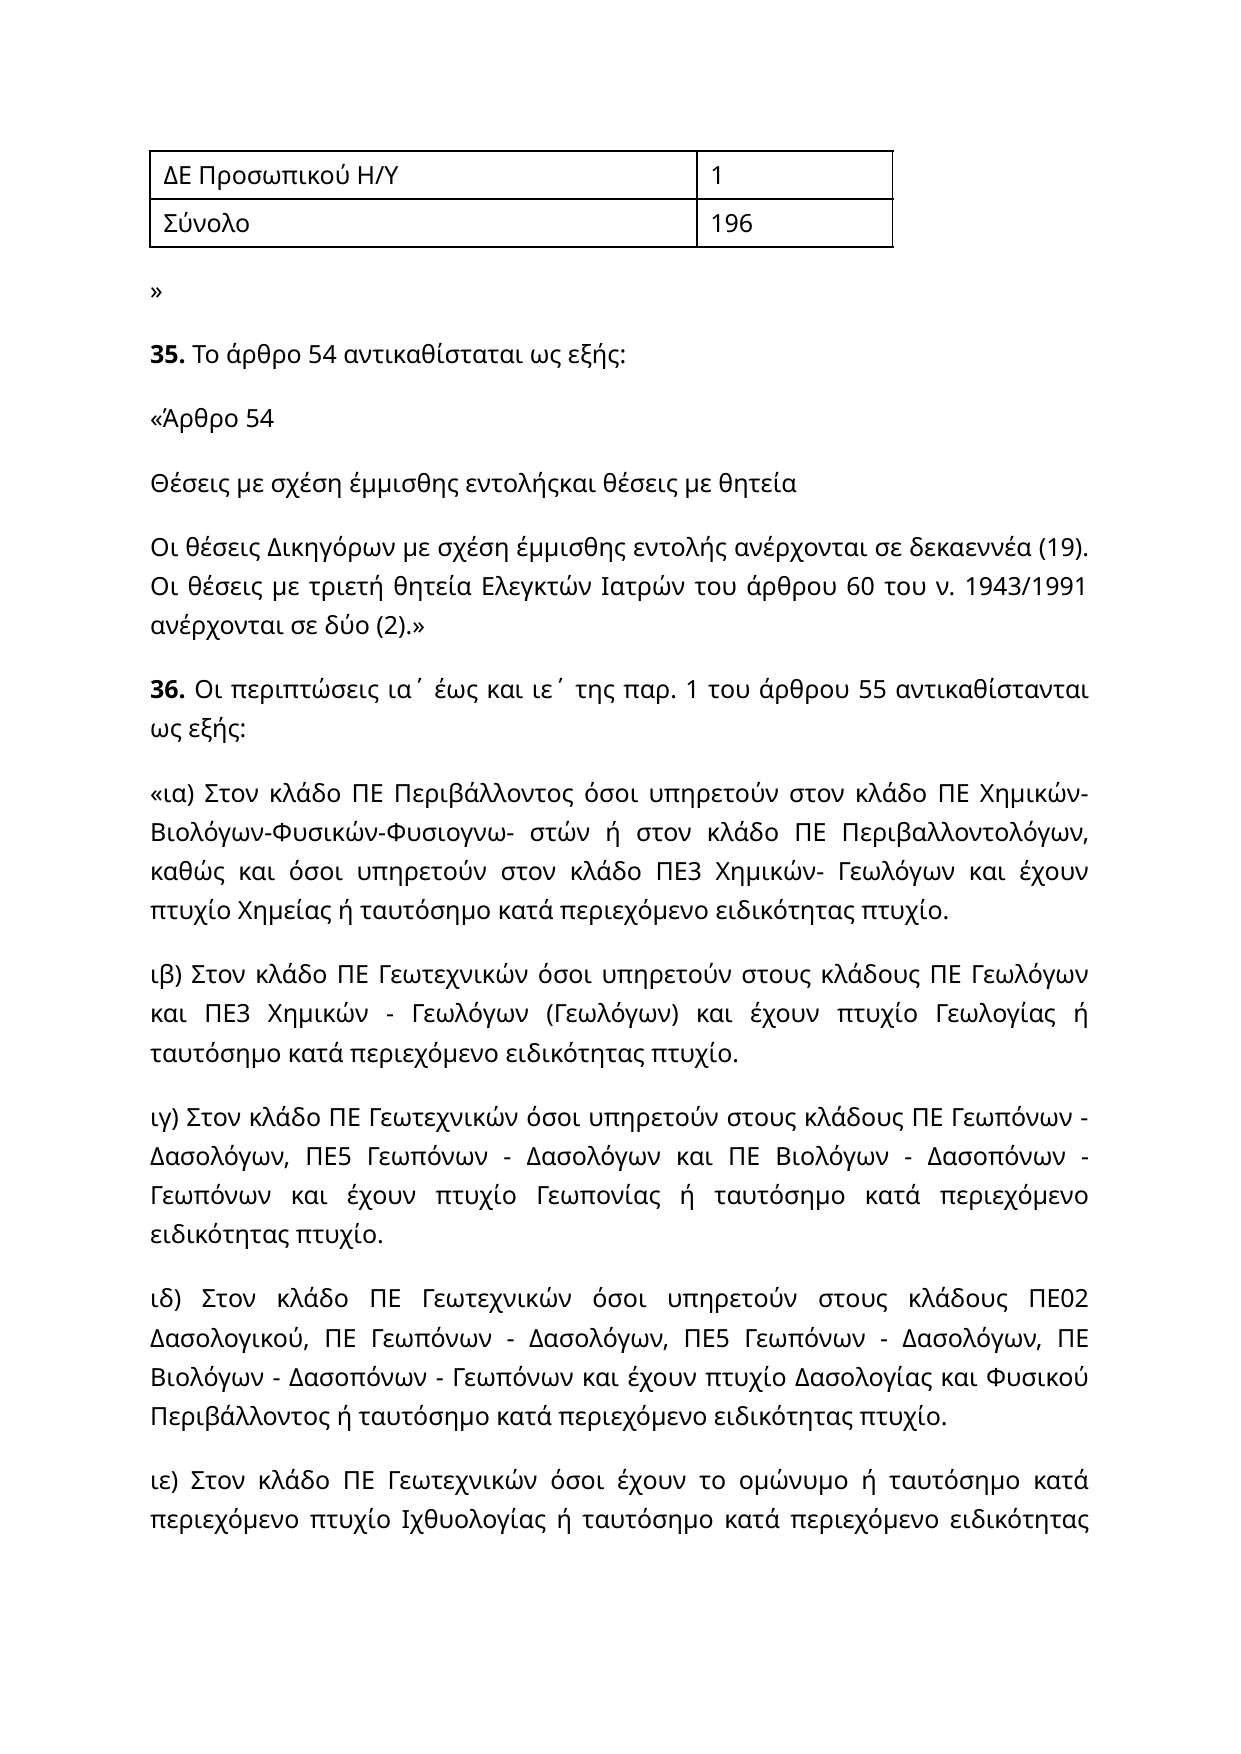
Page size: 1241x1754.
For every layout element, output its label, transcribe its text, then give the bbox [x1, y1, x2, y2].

text ιβ) Στον κλάδο ΠΕ Γεωτεχνικών όσοι υπηρετούν στους κλάδους ΠΕ Γεωλόγων και ΠΕ3 Χημικών - Γεωλόγων (Γεωλόγων) και έχουν πτυχίο Γεωλογίας ή ταυτόσημο κατά περιεχόμενο ειδικότητας πτυχίο. [150, 957, 1090, 1069]
text » [150, 273, 1090, 307]
text ιδ) Στον κλάδο ΠΕ Γεωτεχνικών όσοι υπηρετούν στους κλάδους ΠΕ02 Δασολογικού, ΠΕ Γεωπόνων - Δασολόγων, ΠΕ5 Γεωπόνων - Δασολόγων, ΠΕ Βιολόγων - Δασοπόνων - Γεωπόνων και έχουν πτυχίο Δασολογίας και Φυσικού Περιβάλλοντος ή ταυτόσημο κατά περιεχόμενο ειδικότητας πτυχίο. [150, 1281, 1090, 1433]
table_cell 196 [698, 200, 892, 246]
table_cell ΔΕ Προσωπικού Η/Υ [151, 152, 696, 198]
table_cell Σύνολο [151, 200, 696, 246]
text «ια) Στον κλάδο ΠΕ Περιβάλλοντος όσοι υπηρετούν στον κλάδο ΠΕ Χημικών-Βιολόγων-Φυσικών-Φυσιογνω- στών ή στον κλάδο ΠΕ Περιβαλλοντολόγων, καθώς και όσοι υπηρετούν στον κλάδο ΠΕ3 Χημικών- Γεωλόγων και έχουν πτυχίο Χημείας ή ταυτόσημο κατά περιεχόμενο ειδικότητας πτυχίο. [150, 775, 1090, 927]
text ιε) Στον κλάδο ΠΕ Γεωτεχνικών όσοι έχουν το ομώνυμο ή ταυτόσημο κατά περιεχόμενο πτυχίο Ιχθυολογίας ή ταυτόσημο κατά περιεχόμενο ειδικότητας [150, 1463, 1090, 1536]
table_cell 1 [698, 152, 892, 198]
text 35. Το άρθρο 54 αντικαθίσταται ως εξής: [150, 337, 1090, 371]
text 36. Οι περιπτώσεις ια΄ έως και ιε΄ της παρ. 1 του άρθρου 55 αντικαθίστανται ως εξής: [150, 672, 1090, 745]
text Οι θέσεις Δικηγόρων με σχέση έμμισθης εντολής ανέρχονται σε δεκαεννέα (19). Οι θέσεις με τριετή θητεία Ελεγκτών Ιατρών του άρθρου 60 του ν. 1943/1991 ανέρχονται σε δύο (2).» [150, 529, 1090, 642]
text ιγ) Στον κλάδο ΠΕ Γεωτεχνικών όσοι υπηρετούν στους κλάδους ΠΕ Γεωπόνων - Δασολόγων, ΠΕ5 Γεωπόνων - Δασολόγων και ΠΕ Βιολόγων - Δασοπόνων - Γεωπόνων και έχουν πτυχίο Γεωπονίας ή ταυτόσημο κατά περιεχόμενο ειδικότητας πτυχίο. [150, 1099, 1090, 1251]
text Θέσεις με σχέση έμμισθης εντολήςκαι θέσεις με θητεία [150, 465, 1090, 499]
text «Άρθρο 54 [150, 401, 1090, 435]
